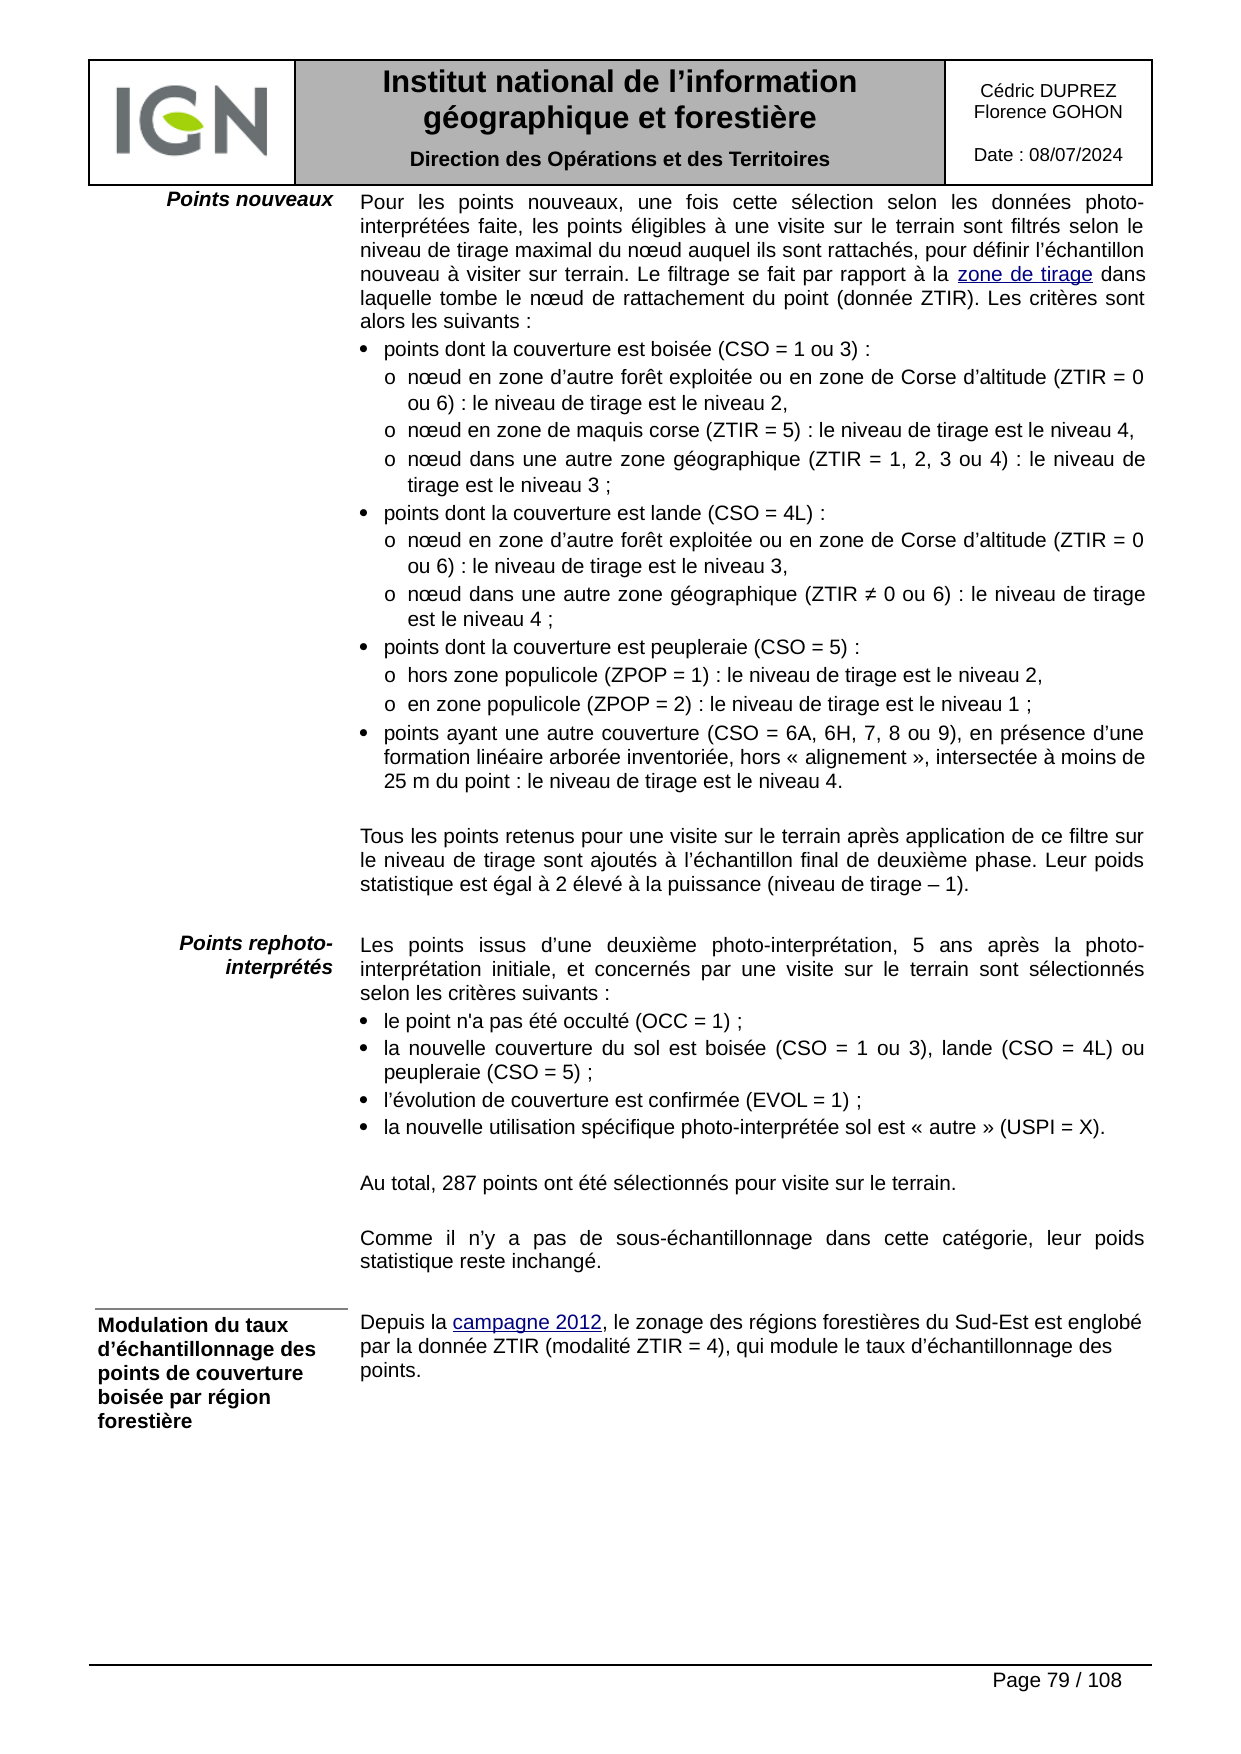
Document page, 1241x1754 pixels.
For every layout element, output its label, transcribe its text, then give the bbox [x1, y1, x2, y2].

table_cell Points rephoto-interprétés [89, 930, 354, 1307]
table_cell Depuis la campagne 2012, le zonage des régions forestières du Sud-Est est englobé par la donnée ZTIR (modalité ZTIR = 4), qui module le taux d’échantillonnage des points. [354, 1307, 1152, 1441]
table_cell Pour les points nouveaux, une fois cette sélection selon les données photo-interprétées faite, les points éligibles à une visite sur le terrain sont filtrés selon le niveau de tirage maximal du nœud auquel ils sont rattachés, pour définir l’échantillon nouveau à visiter sur terrain. Le filtrage se fait par rapport à la zone de tirage dans laquelle tombe le nœud de rattachement du point (donnée ZTIR). Les critères sont alors les suivants : points dont la couverture est boisée (CSO = 1 ou 3) : nœud en zone d’autre forêt exploitée ou en zone de Corse d’altitude (ZTIR = 0 ou 6) : le niveau de tirage est le niveau 2, nœud en zone de maquis corse (ZTIR = 5) : le niveau de tirage est le niveau 4, nœud dans une autre zone géographique (ZTIR = 1, 2, 3 ou 4) : le niveau de tirage est le niveau 3 ; points dont la couverture est lande (CSO = 4L) : nœud en zone d’autre forêt exploitée ou en zone de Corse d’altitude (ZTIR = 0 ou 6) : le niveau de tirage est le niveau 3, nœud dans une autre zone géographique (ZTIR ≠ 0 ou 6) : le niveau de tirage est le niveau 4 ; points dont la couverture est peupleraie (CSO = 5) : hors zone populicole (ZPOP = 1) : le niveau de tirage est le niveau 2, en zone populicole (ZPOP = 2) : le niveau de tirage est le niveau 1 ; points ayant une autre couverture (CSO = 6A, 6H, 7, 8 ou 9), en présence d’une formation linéaire arborée inventoriée, hors « alignement », intersectée à moins de 25 m du point : le niveau de tirage est le niveau 4. Tous les points retenus pour une visite sur le terrain après application de ce filtre sur le niveau de tirage sont ajoutés à l’échantillon final de deuxième phase. Leur poids statistique est égal à 2 élevé à la puissance (niveau de tirage – 1). [354, 186, 1152, 929]
picture [91, 62, 293, 180]
table_cell Modulation du taux d’échantillonnage des points de couverture boisée par région forestière [89, 1307, 354, 1441]
table_cell Points nouveaux [89, 186, 354, 929]
table_cell Les points issus d’une deuxième photo-interprétation, 5 ans après la photo-interprétation initiale, et concernés par une visite sur le terrain sont sélectionnés selon les critères suivants : le point n'a pas été occulté (OCC = 1) ; la nouvelle couverture du sol est boisée (CSO = 1 ou 3), lande (CSO = 4L) ou peupleraie (CSO = 5) ; l’évolution de couverture est confirmée (EVOL = 1) ; la nouvelle utilisation spécifique photo-interprétée sol est « autre » (USPI = X). Au total, 287 points ont été sélectionnés pour visite sur le terrain. Comme il n’y a pas de sous-échantillonnage dans cette catégorie, leur poids statistique reste inchangé. [354, 930, 1152, 1307]
